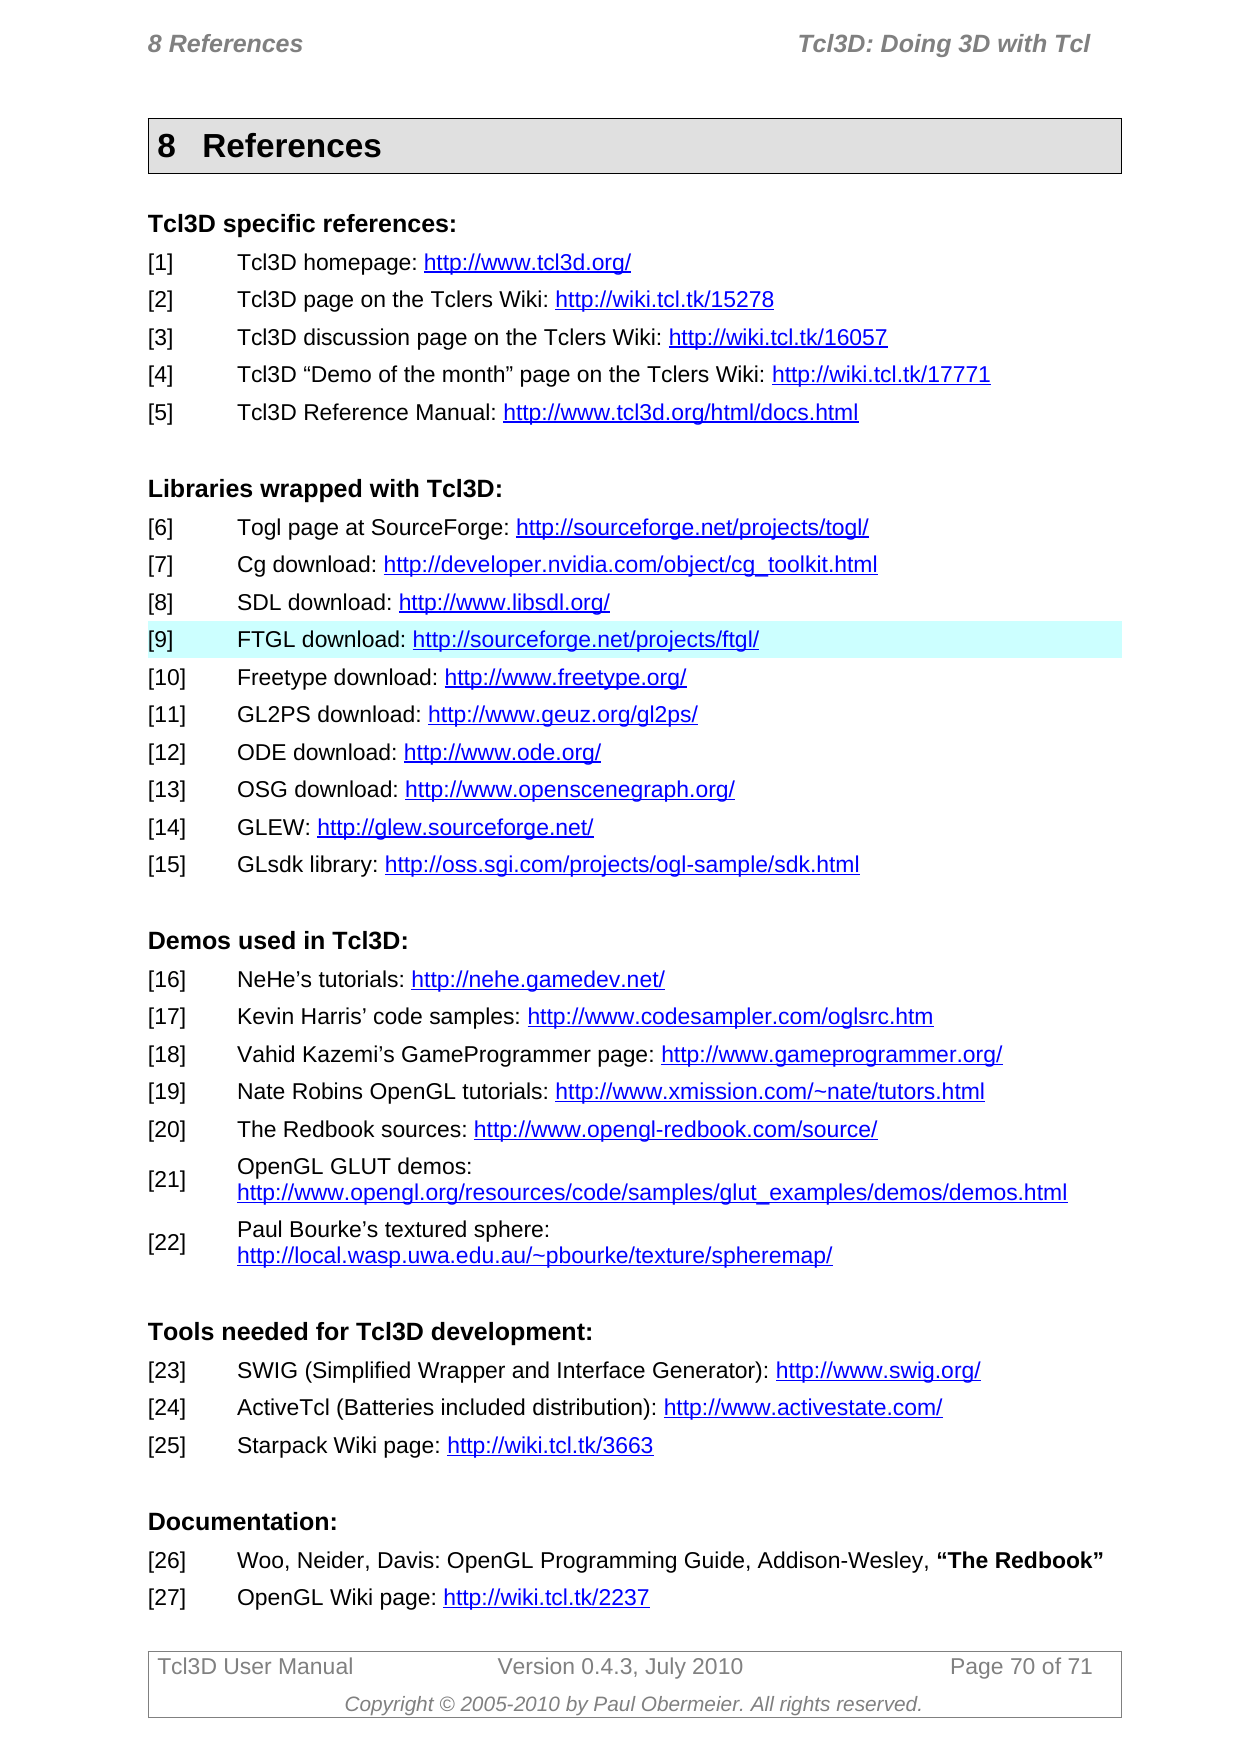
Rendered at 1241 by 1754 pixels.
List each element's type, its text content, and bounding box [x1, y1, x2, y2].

table_cell [11] [148, 696, 199, 733]
table_cell [1] [148, 244, 199, 281]
table_cell [6] [148, 508, 199, 546]
table_cell [22] [148, 1211, 199, 1274]
table_cell [148, 431, 199, 468]
table_cell Cg download: http://developer.nvidia.com/object/cg_toolkit.html [199, 546, 1122, 583]
table_cell [19] [148, 1073, 199, 1111]
table_cell GLEW: http://glew.sourceforge.net/ [199, 808, 1122, 846]
table_header Tcl3D specific references: [148, 204, 1122, 243]
table_cell SDL download: http://www.libsdl.org/ [199, 583, 1122, 621]
table_cell [12] [148, 733, 199, 771]
table_cell Paul Bourke’s textured sphere: http://local.wasp.uwa.edu.au/~pbourke/texture/spheremap/ [199, 1211, 1122, 1274]
table_cell [16] [148, 961, 199, 998]
table_cell Demos used in Tcl3D: [148, 921, 1122, 961]
table_cell OpenGL GLUT demos: http://www.opengl.org/resources/code/samples/glut_examples/demos/demos.html [199, 1148, 1122, 1211]
table_cell [21] [148, 1148, 199, 1211]
table_cell ODE download: http://www.ode.org/ [199, 733, 1122, 771]
subtitle References [149, 119, 1121, 173]
table_cell Tcl3D homepage: http://www.tcl3d.org/ [199, 244, 1122, 281]
table_cell [4] [148, 356, 199, 393]
table_cell GL2PS download: http://www.geuz.org/gl2ps/ [199, 696, 1122, 733]
table_cell Documentation: [148, 1502, 1122, 1541]
table_cell [17] [148, 998, 199, 1036]
table_cell Togl page at SourceForge: http://sourceforge.net/projects/togl/ [199, 508, 1122, 546]
table_cell [20] [148, 1111, 199, 1148]
table_cell SWIG (Simplified Wrapper and Interface Generator): http://www.swig.org/ [199, 1352, 1122, 1389]
table_cell Tcl3D discussion page on the Tclers Wiki: http://wiki.tcl.tk/16057 [199, 319, 1122, 356]
table_cell [3] [148, 319, 199, 356]
table_cell Tcl3D “Demo of the month” page on the Tclers Wiki: http://wiki.tcl.tk/17771 [199, 356, 1122, 393]
table_cell [18] [148, 1036, 199, 1073]
table_cell [199, 431, 1122, 468]
table_cell OpenGL Wiki page: http://wiki.tcl.tk/2237 [199, 1579, 1122, 1616]
table_cell OSG download: http://www.openscenegraph.org/ [199, 771, 1122, 808]
table_cell [10] [148, 658, 199, 696]
table_cell [9] [148, 621, 199, 658]
table_cell Nate Robins OpenGL tutorials: http://www.xmission.com/~nate/tutors.html [199, 1073, 1122, 1111]
table_cell [2] [148, 281, 199, 318]
table_cell [148, 883, 199, 921]
table_cell [148, 1464, 199, 1502]
table_cell Freetype download: http://www.freetype.org/ [199, 658, 1122, 696]
table_cell [15] [148, 846, 199, 883]
table_cell [7] [148, 546, 199, 583]
table_cell Tcl3D Reference Manual: http://www.tcl3d.org/html/docs.html [199, 394, 1122, 431]
table_cell Libraries wrapped with Tcl3D: [148, 469, 1122, 508]
table_cell Tcl3D page on the Tclers Wiki: http://wiki.tcl.tk/15278 [199, 281, 1122, 318]
table_cell [199, 1464, 1122, 1502]
table_cell [8] [148, 583, 199, 621]
table_cell [25] [148, 1427, 199, 1464]
table_cell [199, 883, 1122, 921]
table_cell [24] [148, 1389, 199, 1427]
table_cell FTGL download: http://sourceforge.net/projects/ftgl/ [199, 621, 1122, 658]
table_cell The Redbook sources: http://www.opengl-redbook.com/source/ [199, 1111, 1122, 1148]
table_cell ActiveTcl (Batteries included distribution): http://www.activestate.com/ [199, 1389, 1122, 1427]
table_cell Starpack Wiki page: http://wiki.tcl.tk/3663 [199, 1427, 1122, 1464]
table_cell [26] [148, 1541, 199, 1579]
table_cell GLsdk library: http://oss.sgi.com/projects/ogl-sample/sdk.html [199, 846, 1122, 883]
table_cell Tools needed for Tcl3D development: [148, 1312, 1122, 1352]
table_cell NeHe’s tutorials: http://nehe.gamedev.net/ [199, 961, 1122, 998]
table_cell [27] [148, 1579, 199, 1616]
table_cell Vahid Kazemi’s GameProgrammer page: http://www.gameprogrammer.org/ [199, 1036, 1122, 1073]
table_cell [23] [148, 1352, 199, 1389]
table_cell [148, 1274, 199, 1312]
table_cell [13] [148, 771, 199, 808]
table_cell [14] [148, 808, 199, 846]
table_cell [5] [148, 394, 199, 431]
table_cell Kevin Harris’ code samples: http://www.codesampler.com/oglsrc.htm [199, 998, 1122, 1036]
table_cell [199, 1274, 1122, 1312]
table_cell Woo, Neider, Davis: OpenGL Programming Guide, Addison-Wesley, “The Redbook” [199, 1541, 1122, 1579]
